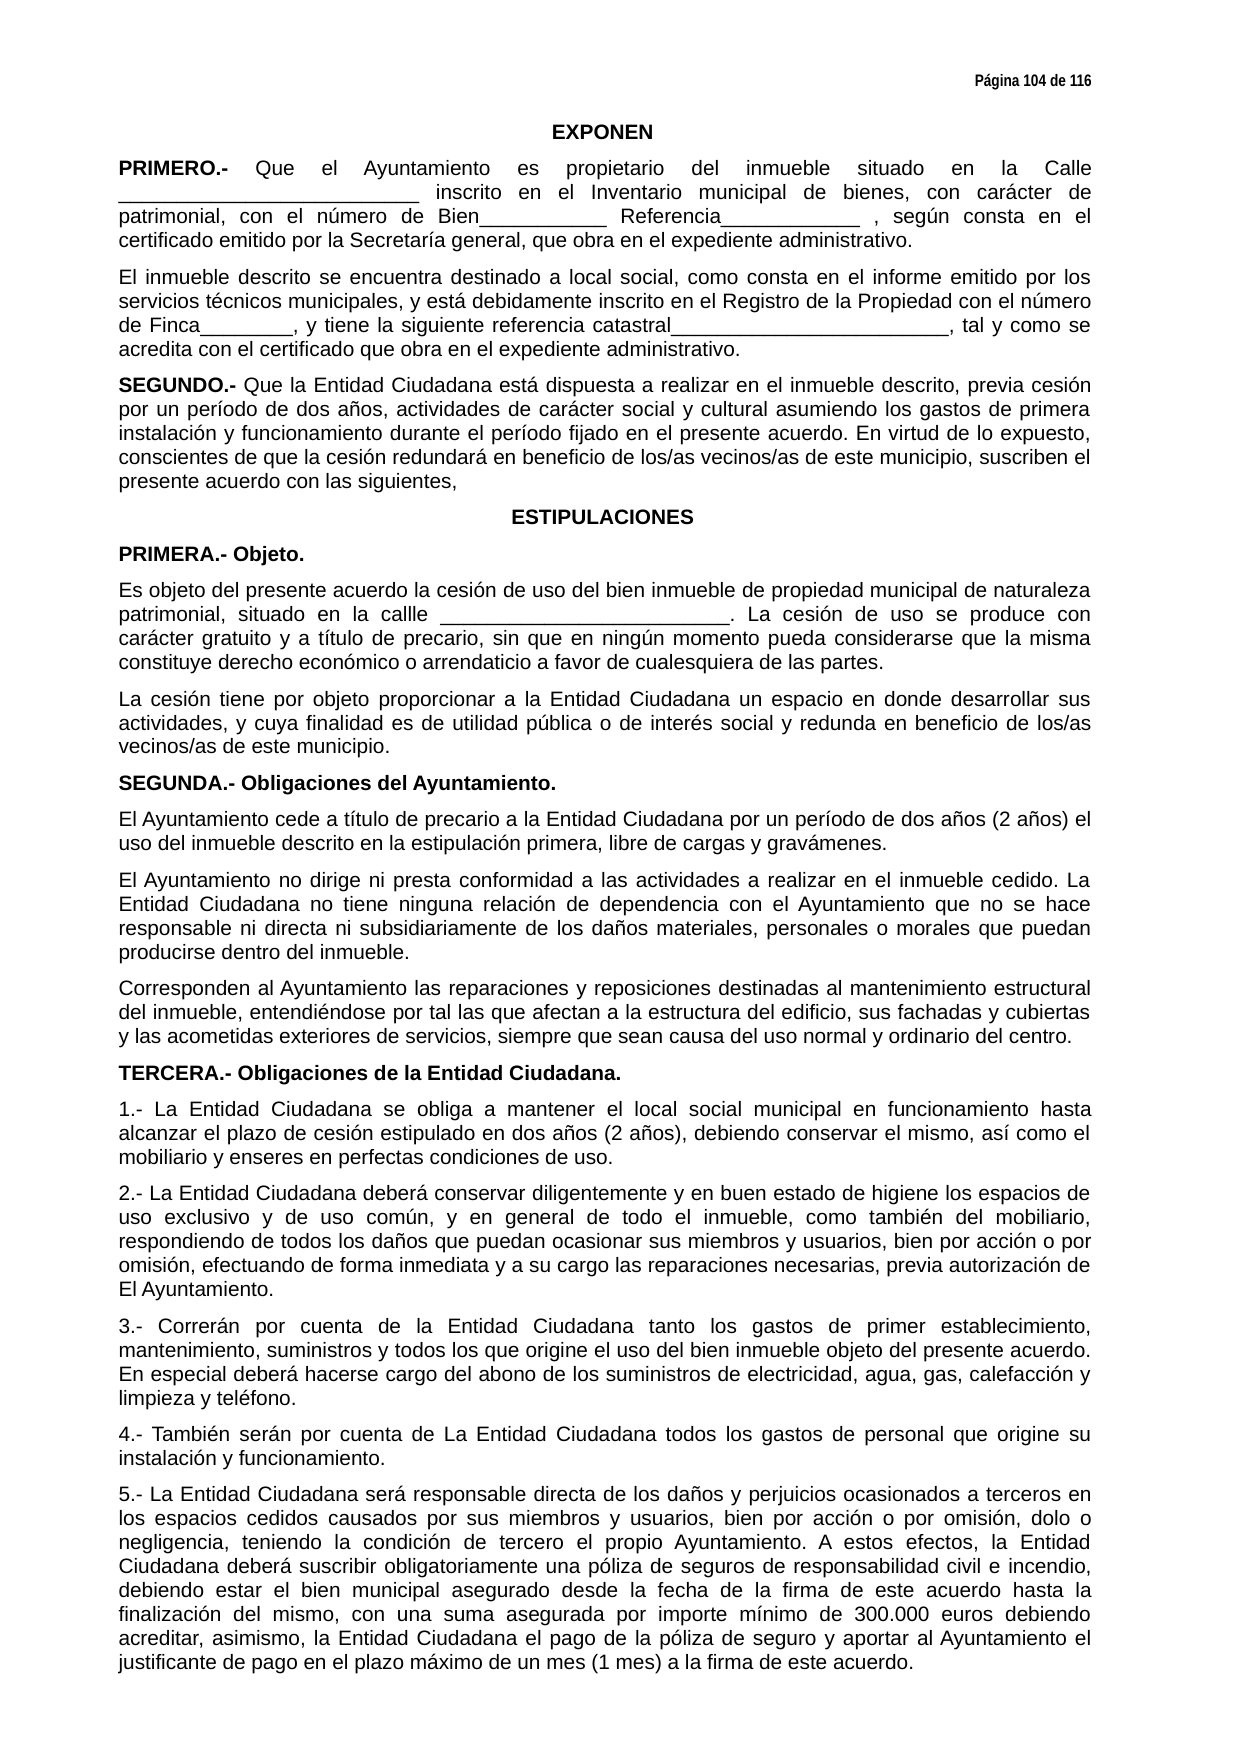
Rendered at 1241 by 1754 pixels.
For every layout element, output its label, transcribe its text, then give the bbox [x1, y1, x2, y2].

text El Ayuntamiento cede a título de precario a la Entidad Ciudadana por un período de dos años (2 años) el uso del inmueble descrito en la estipulación primera, libre de cargas y gravámenes. [118, 807, 1092, 855]
text PRIMERO.- Que el Ayuntamiento es propietario del inmueble situado en la Calle __________________________ inscrito en el Inventario municipal de bienes, con carácter de patrimonial, con el número de Bien___________ Referencia____________ , según consta en el certificado emitido por la Secretaría general, que obra en el expediente administrativo. [118, 156, 1092, 252]
text 5.- La Entidad Ciudadana será responsable directa de los daños y perjuicios ocasionados a terceros en los espacios cedidos causados por sus miembros y usuarios, bien por acción o por omisión, dolo o negligencia, teniendo la condición de tercero el propio Ayuntamiento. A estos efectos, la Entidad Ciudadana deberá suscribir obligatoriamente una póliza de seguros de responsabilidad civil e incendio, debiendo estar el bien municipal asegurado desde la fecha de la firma de este acuerdo hasta la finalización del mismo, con una suma asegurada por importe mínimo de 300.000 euros debiendo acreditar, asimismo, la Entidad Ciudadana el pago de la póliza de seguro y aportar al Ayuntamiento el justificante de pago en el plazo máximo de un mes (1 mes) a la firma de este acuerdo. [118, 1482, 1092, 1674]
text SEGUNDO.- Que la Entidad Ciudadana está dispuesta a realizar en el inmueble descrito, previa cesión por un período de dos años, actividades de carácter social y cultural asumiendo los gastos de primera instalación y funcionamiento durante el período fijado en el presente acuerdo. En virtud de lo expuesto, conscientes de que la cesión redundará en beneficio de los/as vecinos/as de este municipio, suscriben el presente acuerdo con las siguientes, [118, 373, 1092, 493]
text ESTIPULACIONES [118, 505, 1092, 529]
text 1.- La Entidad Ciudadana se obliga a mantener el local social municipal en funcionamiento hasta alcanzar el plazo de cesión estipulado en dos años (2 años), debiendo conservar el mismo, así como el mobiliario y enseres en perfectas condiciones de uso. [118, 1097, 1092, 1169]
text SEGUNDA.- Obligaciones del Ayuntamiento. [118, 771, 1092, 795]
text PRIMERA.- Objeto. [118, 542, 1092, 566]
text 2.- La Entidad Ciudadana deberá conservar diligentemente y en buen estado de higiene los espacios de uso exclusivo y de uso común, y en general de todo el inmueble, como también del mobiliario, respondiendo de todos los daños que puedan ocasionar sus miembros y usuarios, bien por acción o por omisión, efectuando de forma inmediata y a su cargo las reparaciones necesarias, previa autorización de El Ayuntamiento. [118, 1181, 1092, 1301]
text Es objeto del presente acuerdo la cesión de uso del bien inmueble de propiedad municipal de naturaleza patrimonial, situado en la callle _________________________. La cesión de uso se produce con carácter gratuito y a título de precario, sin que en ningún momento pueda considerarse que la misma constituye derecho económico o arrendaticio a favor de cualesquiera de las partes. [118, 578, 1092, 674]
text La cesión tiene por objeto proporcionar a la Entidad Ciudadana un espacio en donde desarrollar sus actividades, y cuya finalidad es de utilidad pública o de interés social y redunda en beneficio de los/as vecinos/as de este municipio. [118, 686, 1092, 758]
text Corresponden al Ayuntamiento las reparaciones y reposiciones destinadas al mantenimiento estructural del inmueble, entendiéndose por tal las que afectan a la estructura del edificio, sus fachadas y cubiertas y las acometidas exteriores de servicios, siempre que sean causa del uso normal y ordinario del centro. [118, 976, 1092, 1048]
text 4.- También serán por cuenta de La Entidad Ciudadana todos los gastos de personal que origine su instalación y funcionamiento. [118, 1422, 1092, 1470]
text El Ayuntamiento no dirige ni presta conformidad a las actividades a realizar en el inmueble cedido. La Entidad Ciudadana no tiene ninguna relación de dependencia con el Ayuntamiento que no se hace responsable ni directa ni subsidiariamente de los daños materiales, personales o morales que puedan producirse dentro del inmueble. [118, 868, 1092, 963]
text TERCERA.- Obligaciones de la Entidad Ciudadana. [118, 1060, 1092, 1084]
text El inmueble descrito se encuentra destinado a local social, como consta en el informe emitido por los servicios técnicos municipales, y está debidamente inscrito en el Registro de la Propiedad con el número de Finca________, y tiene la siguiente referencia catastral________________________, tal y como se acredita con el certificado que obra en el expediente administrativo. [118, 264, 1092, 360]
text EXPONEN [118, 120, 1092, 144]
text 3.- Correrán por cuenta de la Entidad Ciudadana tanto los gastos de primer establecimiento, mantenimiento, suministros y todos los que origine el uso del bien inmueble objeto del presente acuerdo. En especial deberá hacerse cargo del abono de los suministros de electricidad, agua, gas, calefacción y limpieza y teléfono. [118, 1313, 1092, 1409]
